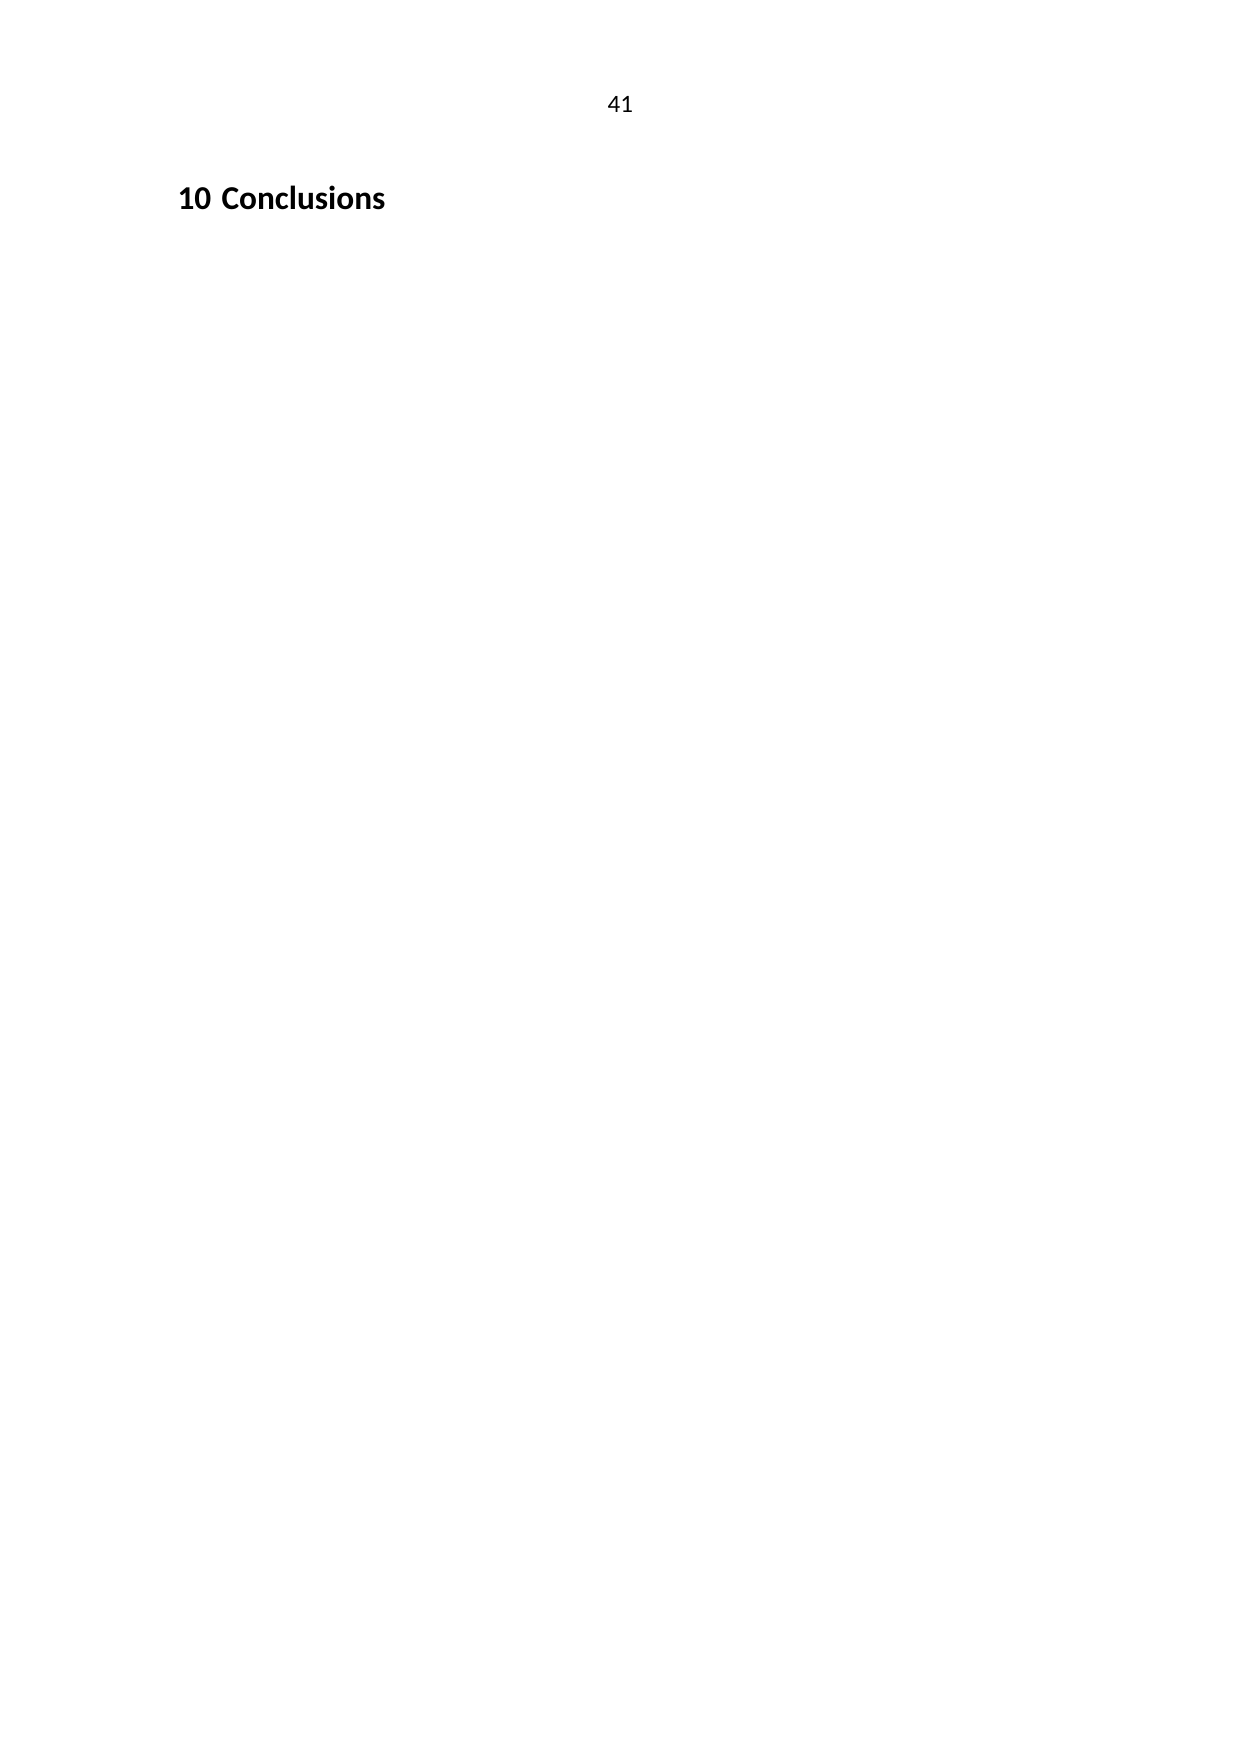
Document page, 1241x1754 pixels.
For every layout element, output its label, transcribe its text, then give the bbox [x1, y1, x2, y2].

subtitle Conclusions [177, 177, 1063, 218]
